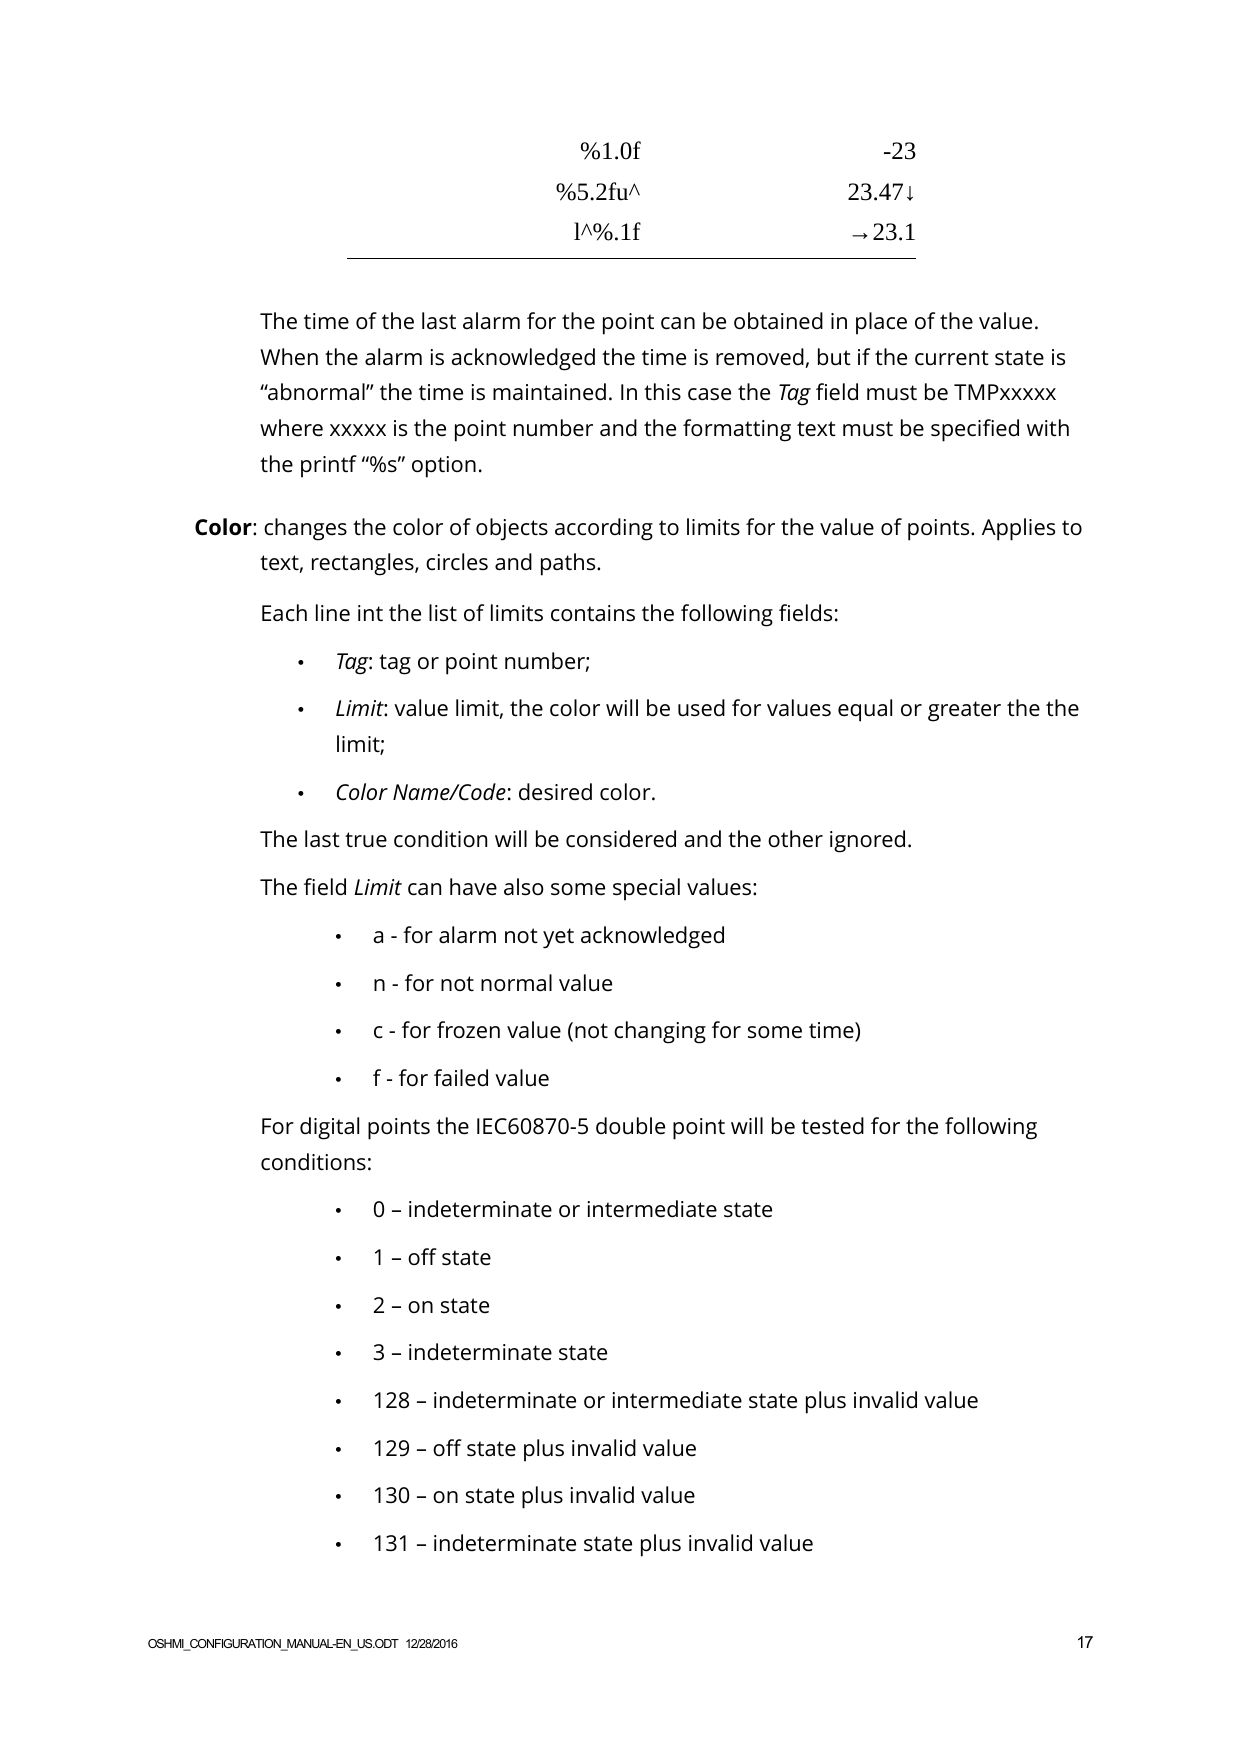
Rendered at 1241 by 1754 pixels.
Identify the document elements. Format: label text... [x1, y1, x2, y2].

table_cell -23 [646, 136, 916, 177]
list 129 – off state plus invalid value [335, 1433, 1093, 1462]
text Color: changes the color of objects according to limits for the value of points. Applies to text, rectangles, circles and paths. [194, 511, 1093, 577]
list 3 – indeterminate state [335, 1337, 1093, 1367]
list n - for not normal value [335, 968, 1093, 997]
list 128 – indeterminate or intermediate state plus invalid value [335, 1385, 1093, 1415]
list 131 – indeterminate state plus invalid value [335, 1528, 1093, 1558]
table_cell l^%.1f [347, 217, 646, 258]
text The time of the last alarm for the point can be obtained in place of the value. When the alarm is acknowledged the time is removed, but if the current state is “abnormal” the time is maintained. In this case the Tag field must be TMPxxxxx where xxxxx is the point number and the formatting text must be specified with the printf “%s” option. [260, 306, 1093, 478]
list 2 – on state [335, 1289, 1093, 1319]
table_cell %1.0f [347, 136, 646, 177]
list Color Name/Code: desired color. [298, 777, 1093, 807]
list f - for failed value [335, 1063, 1093, 1093]
text Each line int the list of limits contains the following fields: [260, 598, 1093, 628]
list 0 – indeterminate or intermediate state [335, 1194, 1093, 1224]
text The last true condition will be considered and the other ignored. [260, 824, 1093, 854]
list c - for frozen value (not changing for some time) [335, 1015, 1093, 1045]
text The field Limit can have also some special values: [260, 872, 1093, 902]
list Tag: tag or point number; [298, 646, 1093, 675]
list 1 – off state [335, 1242, 1093, 1272]
table_cell 23.47↓ [646, 177, 916, 217]
list 130 – on state plus invalid value [335, 1480, 1093, 1510]
table_cell →23.1 [646, 217, 916, 258]
table_cell %5.2fu^ [347, 177, 646, 217]
text For digital points the IEC60870-5 double point will be tested for the following conditions: [260, 1111, 1093, 1176]
list Limit: value limit, the color will be used for values equal or greater the the limit; [298, 693, 1093, 759]
list a - for alarm not yet acknowledged [335, 920, 1093, 950]
